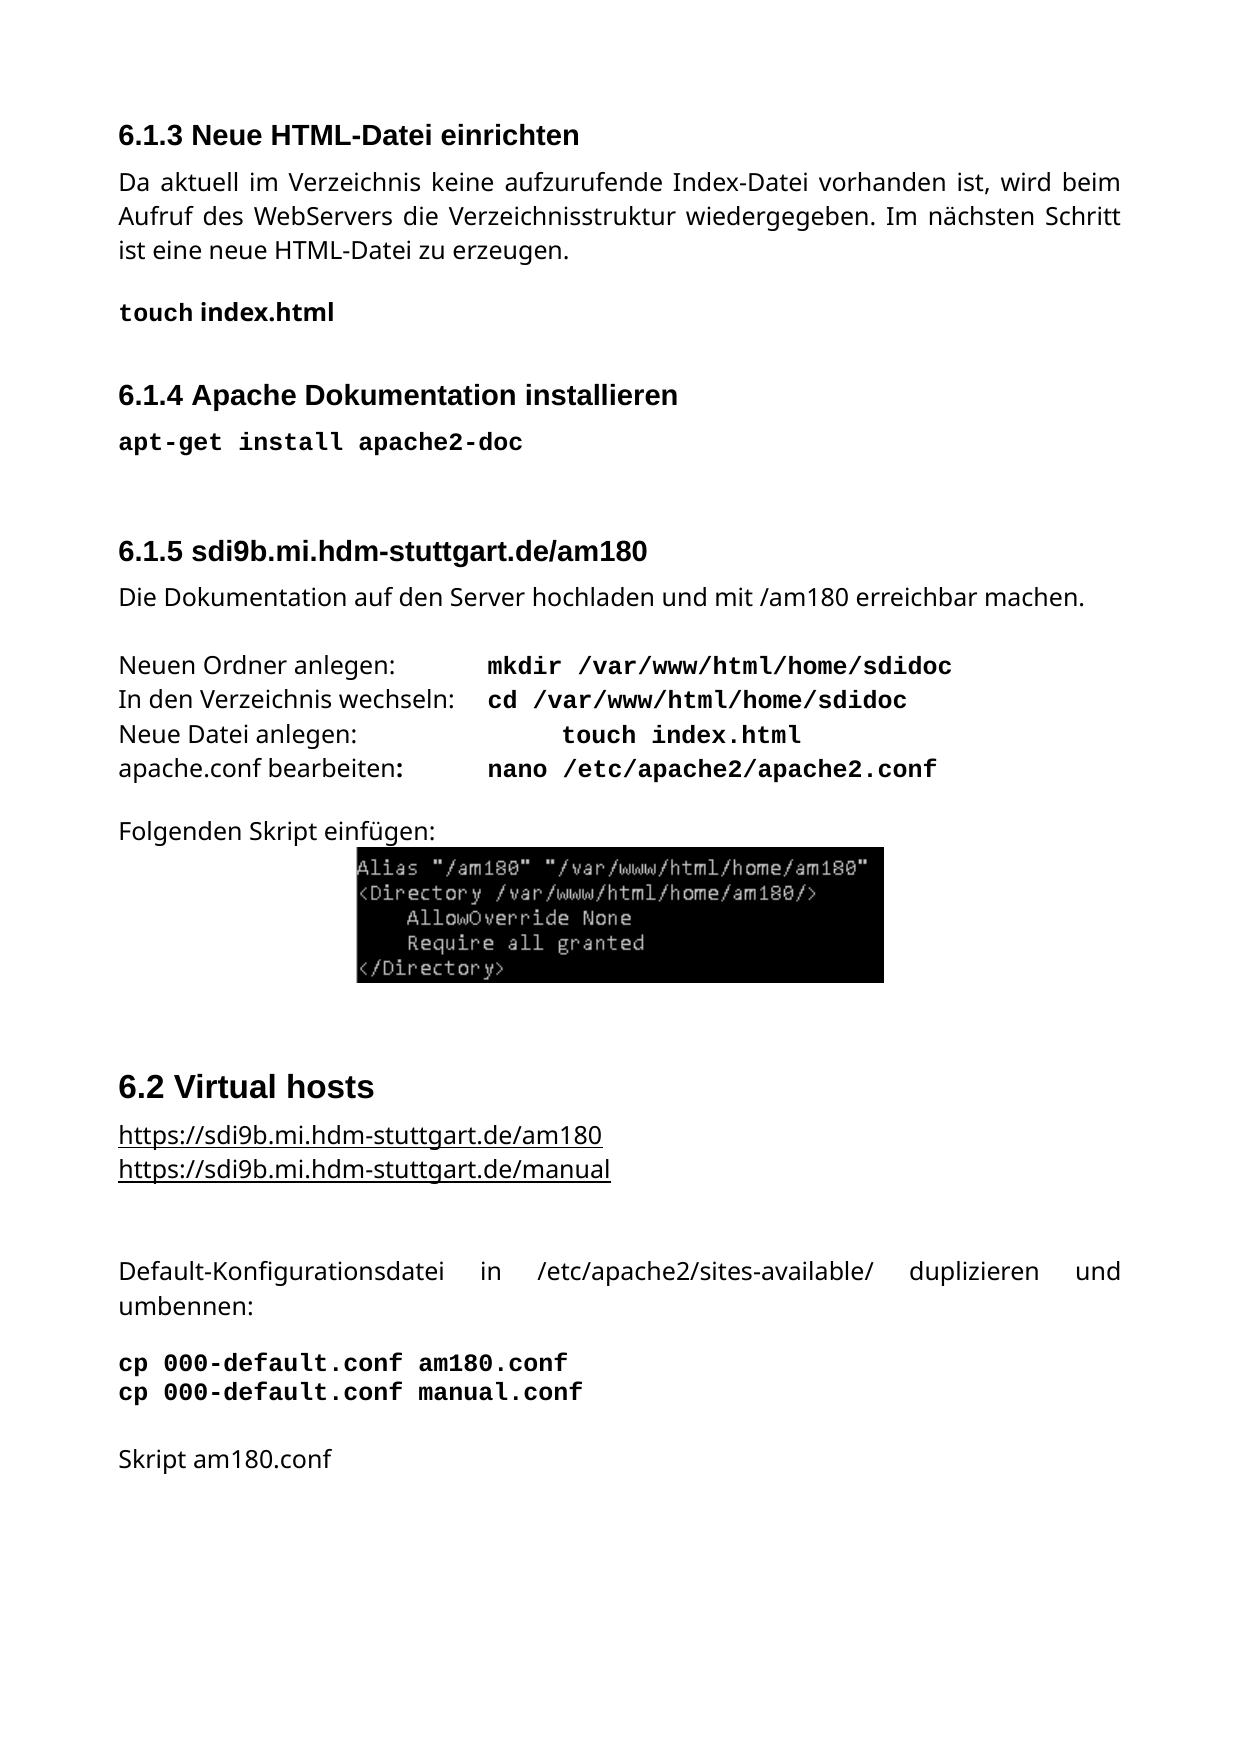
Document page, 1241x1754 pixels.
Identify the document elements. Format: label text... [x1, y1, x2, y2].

subtitle 6.1.5 sdi9b.mi.hdm-stuttgart.de/am180 [118, 533, 1122, 567]
text Die Dokumentation auf den Server hochladen und mit /am180 erreichbar machen. [118, 579, 1122, 614]
text Default-Konfigurationsdatei in /etc/apache2/sites-available/ duplizieren und umbennen: [118, 1254, 1122, 1322]
text cp 000-default.conf am180.conf [118, 1351, 1122, 1379]
text Neue Datei anlegen: touch index.html [118, 716, 1122, 751]
text https://sdi9b.mi.hdm-stuttgart.de/manual [118, 1152, 1122, 1186]
text touch index.html [118, 295, 1122, 329]
text Skript am180.conf [118, 1442, 1122, 1476]
text Folgenden Skript einfügen: [118, 813, 1122, 848]
subtitle 6.1.4 Apache Dokumentation installieren [118, 378, 1122, 412]
text https://sdi9b.mi.hdm-stuttgart.de/am180 [118, 1118, 1122, 1152]
text Neuen Ordner anlegen: mkdir /var/www/html/home/sdidoc [118, 648, 1122, 682]
subtitle 6.1.3 Neue HTML-Datei einrichten [118, 118, 1122, 152]
text Da aktuell im Verzeichnis keine aufzurufende Index-Datei vorhanden ist, wird beim Aufruf des WebServers die Verzeichnisstruktur wiedergegeben. Im nächsten Schritt ist eine neue HTML-Datei zu erzeugen. [118, 164, 1122, 266]
text apache.conf bearbeiten: nano /etc/apache2/apache2.conf [118, 751, 1122, 785]
subtitle 6.2 Virtual hosts [118, 1067, 1122, 1105]
text apt-get install apache2-doc [118, 424, 1122, 458]
picture [356, 847, 884, 983]
text cp 000-default.conf manual.conf [118, 1379, 1122, 1408]
text In den Verzeichnis wechseln: cd /var/www/html/home/sdidoc [118, 682, 1122, 716]
